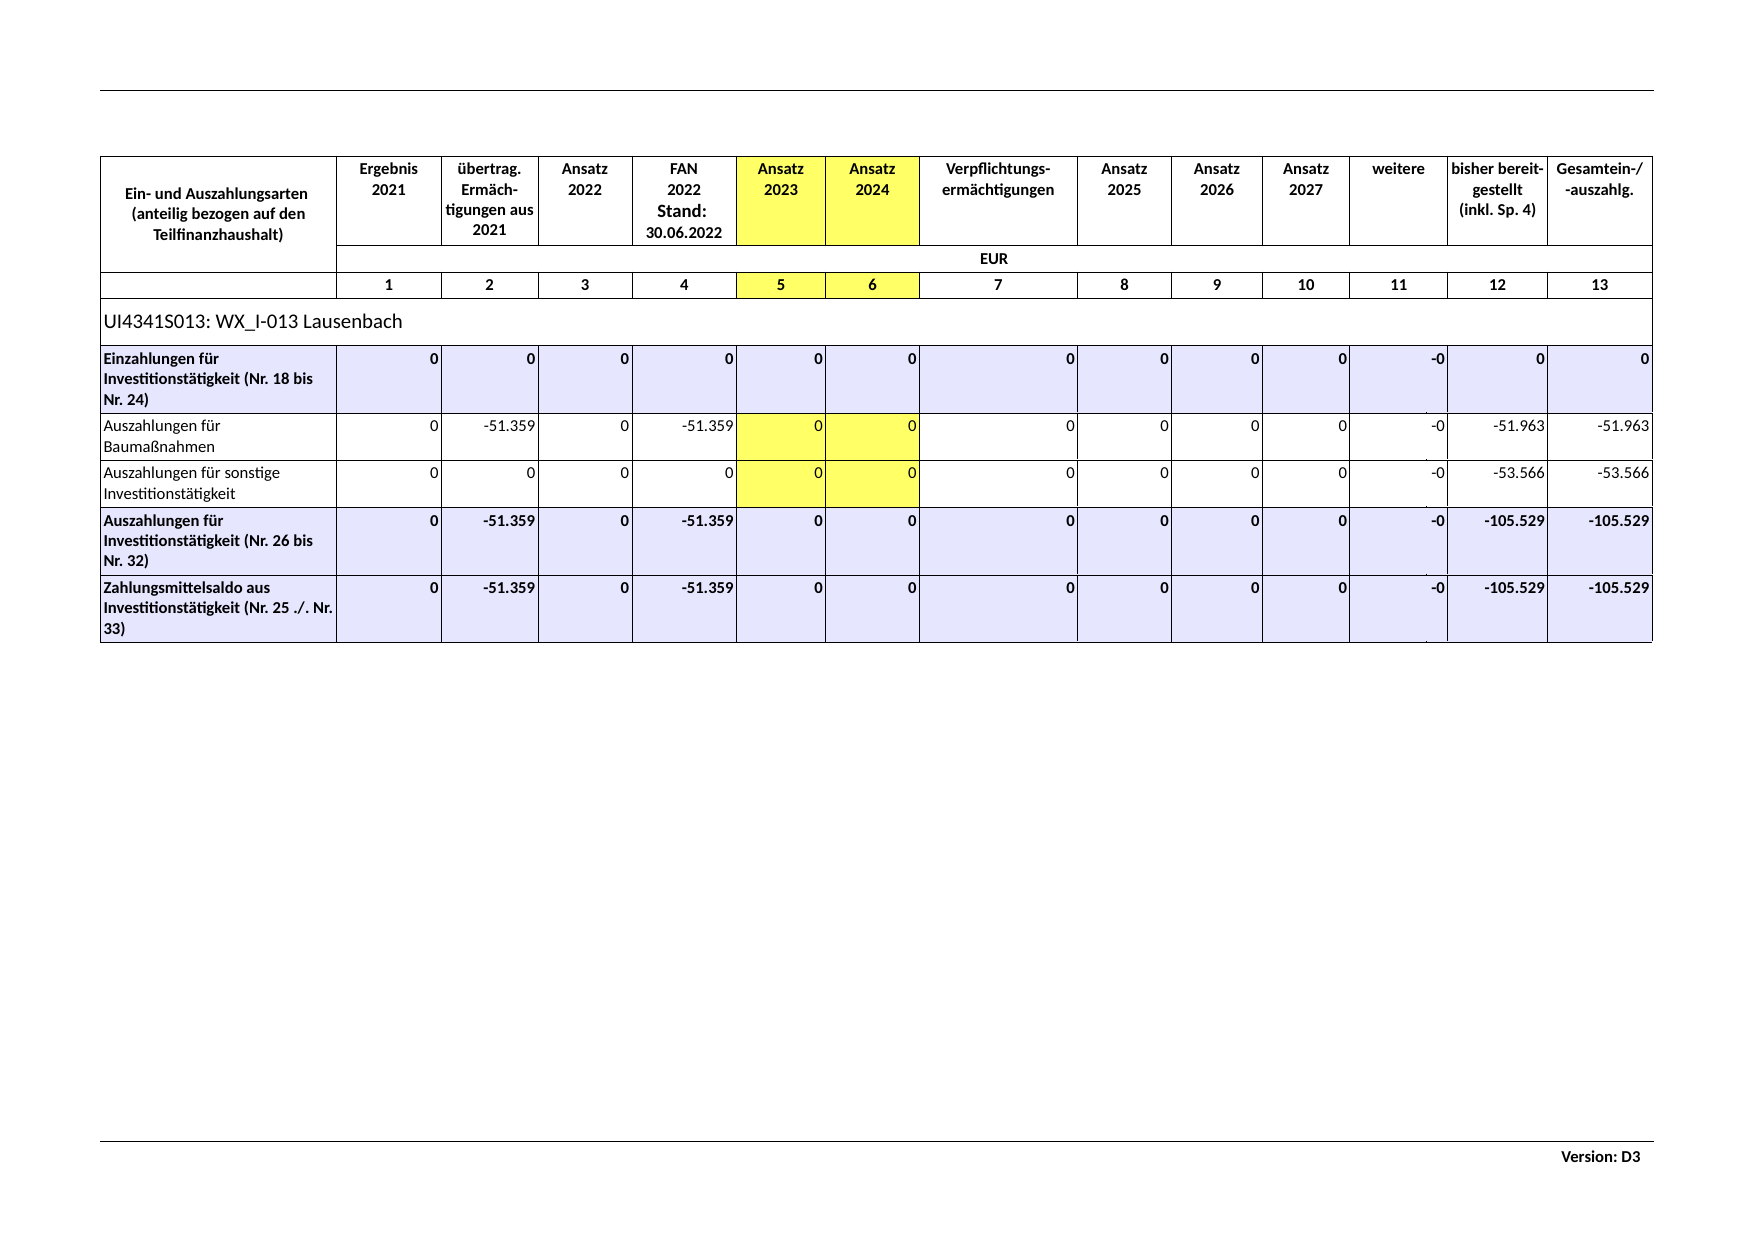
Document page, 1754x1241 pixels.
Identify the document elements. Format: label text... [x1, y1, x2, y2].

table_header übertrag. Ermäch-tigungen aus 2021 [442, 157, 538, 245]
table_header FAN 2022 Stand: 30.06.2022 [633, 157, 736, 245]
table_cell Zahlungsmittelsaldo aus Investitionstätigkeit (Nr. 25 ./. Nr. 33) [101, 576, 336, 641]
table_cell 0 [1263, 414, 1349, 459]
table_cell 0 [737, 461, 825, 506]
table_cell 0 [1078, 576, 1171, 641]
table_cell EUR [337, 246, 1652, 272]
table_cell Einzahlungen für Investitionstätigkeit (Nr. 18 bis Nr. 24) [101, 346, 336, 412]
table_cell -0 [1350, 414, 1447, 459]
table_cell -105.529 [1548, 508, 1652, 574]
table_cell 0 [1263, 508, 1349, 574]
table_cell 0 [539, 346, 632, 412]
table_header Gesamtein-/ -auszahlg. [1548, 157, 1652, 245]
table_cell -51.359 [633, 576, 736, 641]
table_cell 0 [826, 346, 919, 412]
table_header weitere [1350, 157, 1447, 245]
table_cell -51.359 [633, 508, 736, 574]
table_cell 3 [539, 273, 632, 298]
table_cell 0 [737, 346, 825, 412]
table_cell 0 [1078, 414, 1171, 459]
table_cell -51.359 [442, 508, 538, 574]
table_cell -0 [1350, 576, 1447, 641]
table_cell 11 [1350, 273, 1447, 298]
table_cell 0 [539, 576, 632, 641]
table_header Ansatz 2024 [826, 157, 919, 245]
table_cell 0 [1172, 508, 1262, 574]
table_cell 0 [1448, 346, 1547, 412]
table_cell -105.529 [1448, 508, 1547, 574]
table_cell 0 [826, 414, 919, 459]
table_header Ein- und Auszahlungsarten (anteilig bezogen auf den Teilfinanzhaushalt) [101, 157, 336, 272]
table_cell UI4341S013: WX_I-013 Lausenbach [101, 299, 1652, 345]
table_cell -0 [1350, 346, 1447, 412]
table_cell 9 [1172, 273, 1262, 298]
table_header Verpflichtungs-ermächtigungen [920, 157, 1077, 245]
table_cell 0 [633, 346, 736, 412]
table_cell 0 [442, 346, 538, 412]
table_cell 0 [920, 346, 1077, 412]
table_cell -51.963 [1448, 414, 1547, 459]
table_cell 0 [442, 461, 538, 506]
table_cell 0 [920, 414, 1077, 459]
table_cell 0 [1078, 508, 1171, 574]
table_cell 0 [337, 576, 441, 641]
table_cell 0 [1263, 346, 1349, 412]
table_cell 0 [337, 414, 441, 459]
table_cell 12 [1448, 273, 1547, 298]
table_cell -53.566 [1548, 461, 1652, 506]
table_cell 0 [737, 576, 825, 641]
table_cell -51.359 [442, 414, 538, 459]
table_cell 0 [1078, 346, 1171, 412]
table_cell 0 [1172, 346, 1262, 412]
table_cell 0 [826, 508, 919, 574]
table_cell 0 [633, 461, 736, 506]
table_cell 0 [539, 414, 632, 459]
table_cell 4 [633, 273, 736, 298]
table_cell -51.963 [1548, 414, 1652, 459]
table_cell 10 [1263, 273, 1349, 298]
table_cell Auszahlungen für Baumaßnahmen [101, 414, 336, 459]
table_cell 0 [337, 461, 441, 506]
table_cell -105.529 [1548, 576, 1652, 641]
table_cell Auszahlungen für Investitionstätigkeit (Nr. 26 bis Nr. 32) [101, 508, 336, 574]
table_cell 13 [1548, 273, 1652, 298]
table_cell -51.359 [633, 414, 736, 459]
table_cell 0 [337, 346, 441, 412]
table_cell -51.359 [442, 576, 538, 641]
table_cell 0 [1172, 461, 1262, 506]
table_header Ansatz 2023 [737, 157, 825, 245]
table_cell 8 [1078, 273, 1171, 298]
table_cell 0 [1078, 461, 1171, 506]
table_cell 0 [1172, 576, 1262, 641]
table_header Ansatz 2027 [1263, 157, 1349, 245]
table_cell 0 [737, 414, 825, 459]
table_cell -105.529 [1448, 576, 1547, 641]
table_cell 0 [1263, 576, 1349, 641]
table_cell Auszahlungen für sonstige Investitionstätigkeit [101, 461, 336, 506]
table_cell 0 [920, 461, 1077, 506]
table_cell [101, 273, 336, 298]
table_header Ansatz 2026 [1172, 157, 1262, 245]
table_header bisher bereit-gestellt (inkl. Sp. 4) [1448, 157, 1547, 245]
table_cell 0 [1172, 414, 1262, 459]
table_cell -53.566 [1448, 461, 1547, 506]
table_cell 0 [539, 461, 632, 506]
table_cell 1 [337, 273, 441, 298]
table_cell 0 [737, 508, 825, 574]
table_header Ansatz 2022 [539, 157, 632, 245]
table_cell 6 [826, 273, 919, 298]
table_cell 0 [337, 508, 441, 574]
table_cell -0 [1350, 461, 1447, 506]
table_cell 0 [826, 461, 919, 506]
table_cell 0 [920, 576, 1077, 641]
table_cell 5 [737, 273, 825, 298]
table_cell 7 [920, 273, 1077, 298]
table_cell 0 [539, 508, 632, 574]
table_cell 0 [826, 576, 919, 641]
table_cell 0 [1548, 346, 1652, 412]
table_header Ansatz 2025 [1078, 157, 1171, 245]
table_cell 0 [1263, 461, 1349, 506]
table_header Ergebnis 2021 [337, 157, 441, 245]
table_cell 2 [442, 273, 538, 298]
table_cell -0 [1350, 508, 1447, 574]
table_cell 0 [920, 508, 1077, 574]
